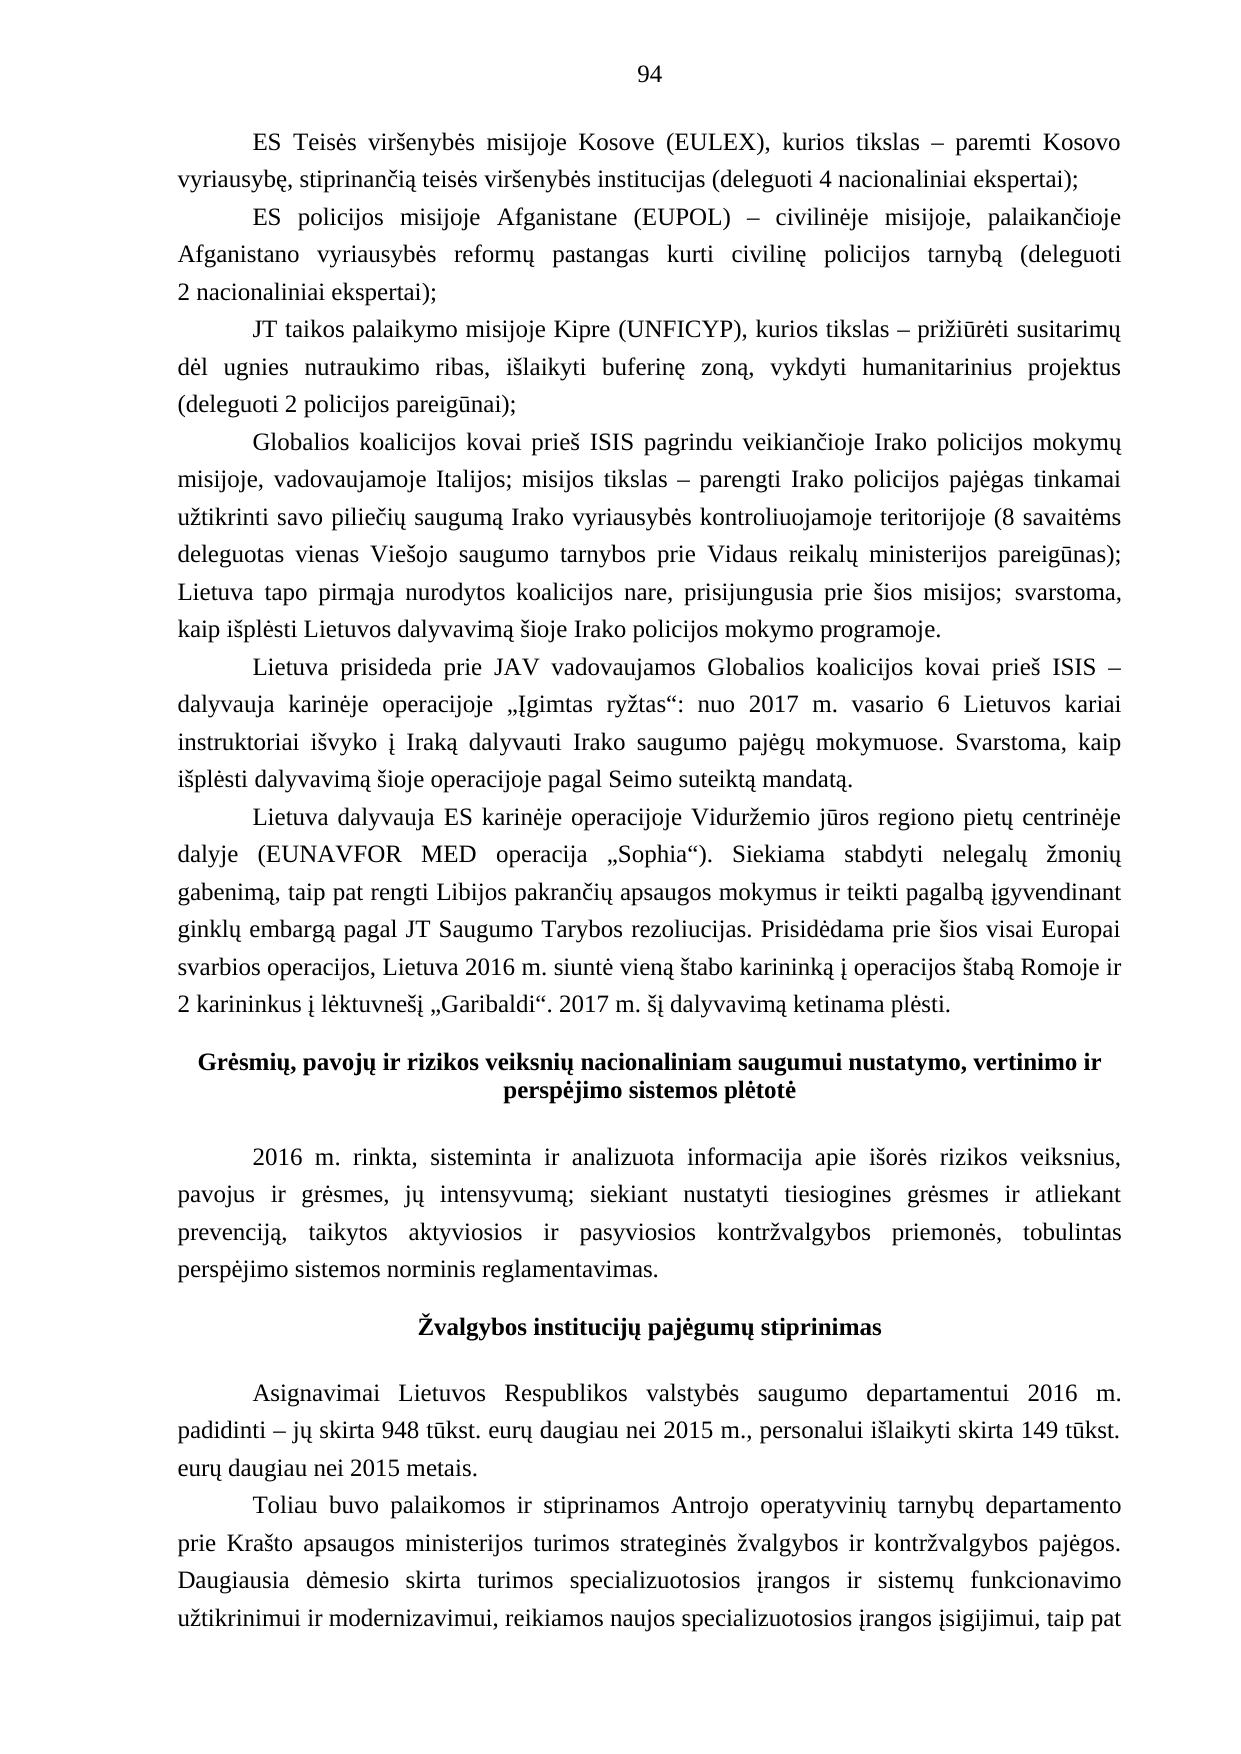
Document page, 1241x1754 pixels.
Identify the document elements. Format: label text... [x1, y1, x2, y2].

text Lietuva prisideda prie JAV vadovaujamos Globalios koalicijos kovai prieš ISIS – dalyvauja karinėje operacijoje „Įgimtas ryžtas“: nuo 2017 m. vasario 6 Lietuvos kariai instruktoriai išvyko į Iraką dalyvauti Irako saugumo pajėgų mokymuose. Svarstoma, kaip išplėsti dalyvavimą šioje operacijoje pagal Seimo suteiktą mandatą. [177, 643, 1122, 793]
text Toliau buvo palaikomos ir stiprinamos Antrojo operatyvinių tarnybų departamento prie Krašto apsaugos ministerijos turimos strateginės žvalgybos ir kontržvalgybos pajėgos. Daugiausia dėmesio skirta turimos specializuotosios įrangos ir sistemų funkcionavimo užtikrinimui ir modernizavimui, reikiamos naujos specializuotosios įrangos įsigijimui, taip pat [177, 1482, 1122, 1632]
text Asignavimai Lietuvos Respublikos valstybės saugumo departamentui 2016 m. padidinti – jų skirta 948 tūkst. eurų daugiau nei 2015 m., personalui išlaikyti skirta 149 tūkst. eurų daugiau nei 2015 metais. [177, 1369, 1122, 1482]
text JT taikos palaikymo misijoje Kipre (UNFICYP), kurios tikslas – prižiūrėti susitarimų dėl ugnies nutraukimo ribas, išlaikyti buferinę zoną, vykdyti humanitarinius projektus (deleguoti 2 policijos pareigūnai); [177, 306, 1122, 418]
text ES policijos misijoje Afganistane (EUPOL) – civilinėje misijoje, palaikančioje Afganistano vyriausybės reformų pastangas kurti civilinę policijos tarnybą (deleguoti 2 nacionaliniai ekspertai); [177, 193, 1122, 306]
text 2016 m. rinkta, sisteminta ir analizuota informacija apie išorės rizikos veiksnius, pavojus ir grėsmes, jų intensyvumą; siekiant nustatyti tiesiogines grėsmes ir atliekant prevenciją, taikytos aktyviosios ir pasyviosios kontržvalgybos priemonės, tobulintas perspėjimo sistemos norminis reglamentavimas. [177, 1133, 1122, 1283]
text ES Teisės viršenybės misijoje Kosove (EULEX), kurios tikslas – paremti Kosovo vyriausybę, stiprinančią teisės viršenybės institucijas (deleguoti 4 nacionaliniai ekspertai); [177, 118, 1122, 193]
text Žvalgybos institucijų pajėgumų stiprinimas [177, 1312, 1122, 1341]
text Globalios koalicijos kovai prieš ISIS pagrindu veikiančioje Irako policijos mokymų misijoje, vadovaujamoje Italijos; misijos tikslas – parengti Irako policijos pajėgas tinkamai užtikrinti savo piliečių saugumą Irako vyriausybės kontroliuojamoje teritorijoje (8 savaitėms deleguotas vienas Viešojo saugumo tarnybos prie Vidaus reikalų ministerijos pareigūnas); Lietuva tapo pirmąja nurodytos koalicijos nare, prisijungusia prie šios misijos; svarstoma, kaip išplėsti Lietuvos dalyvavimą šioje Irako policijos mokymo programoje. [177, 418, 1122, 643]
text Lietuva dalyvauja ES karinėje operacijoje Viduržemio jūros regiono pietų centrinėje dalyje (EUNAVFOR MED operacija „Sophia“). Siekiama stabdyti nelegalų žmonių gabenimą, taip pat rengti Libijos pakrančių apsaugos mokymus ir teikti pagalbą įgyvendinant ginklų embargą pagal JT Saugumo Tarybos rezoliucijas. Prisidėdama prie šios visai Europai svarbios operacijos, Lietuva 2016 m. siuntė vieną štabo karininką į operacijos štabą Romoje ir 2 karininkus į lėktuvnešį „Garibaldi“. 2017 m. šį dalyvavimą ketinama plėsti. [177, 793, 1122, 1018]
text Grėsmių, pavojų ir rizikos veiksnių nacionaliniam saugumui nustatymo, vertinimo ir perspėjimo sistemos plėtotė [177, 1047, 1122, 1104]
